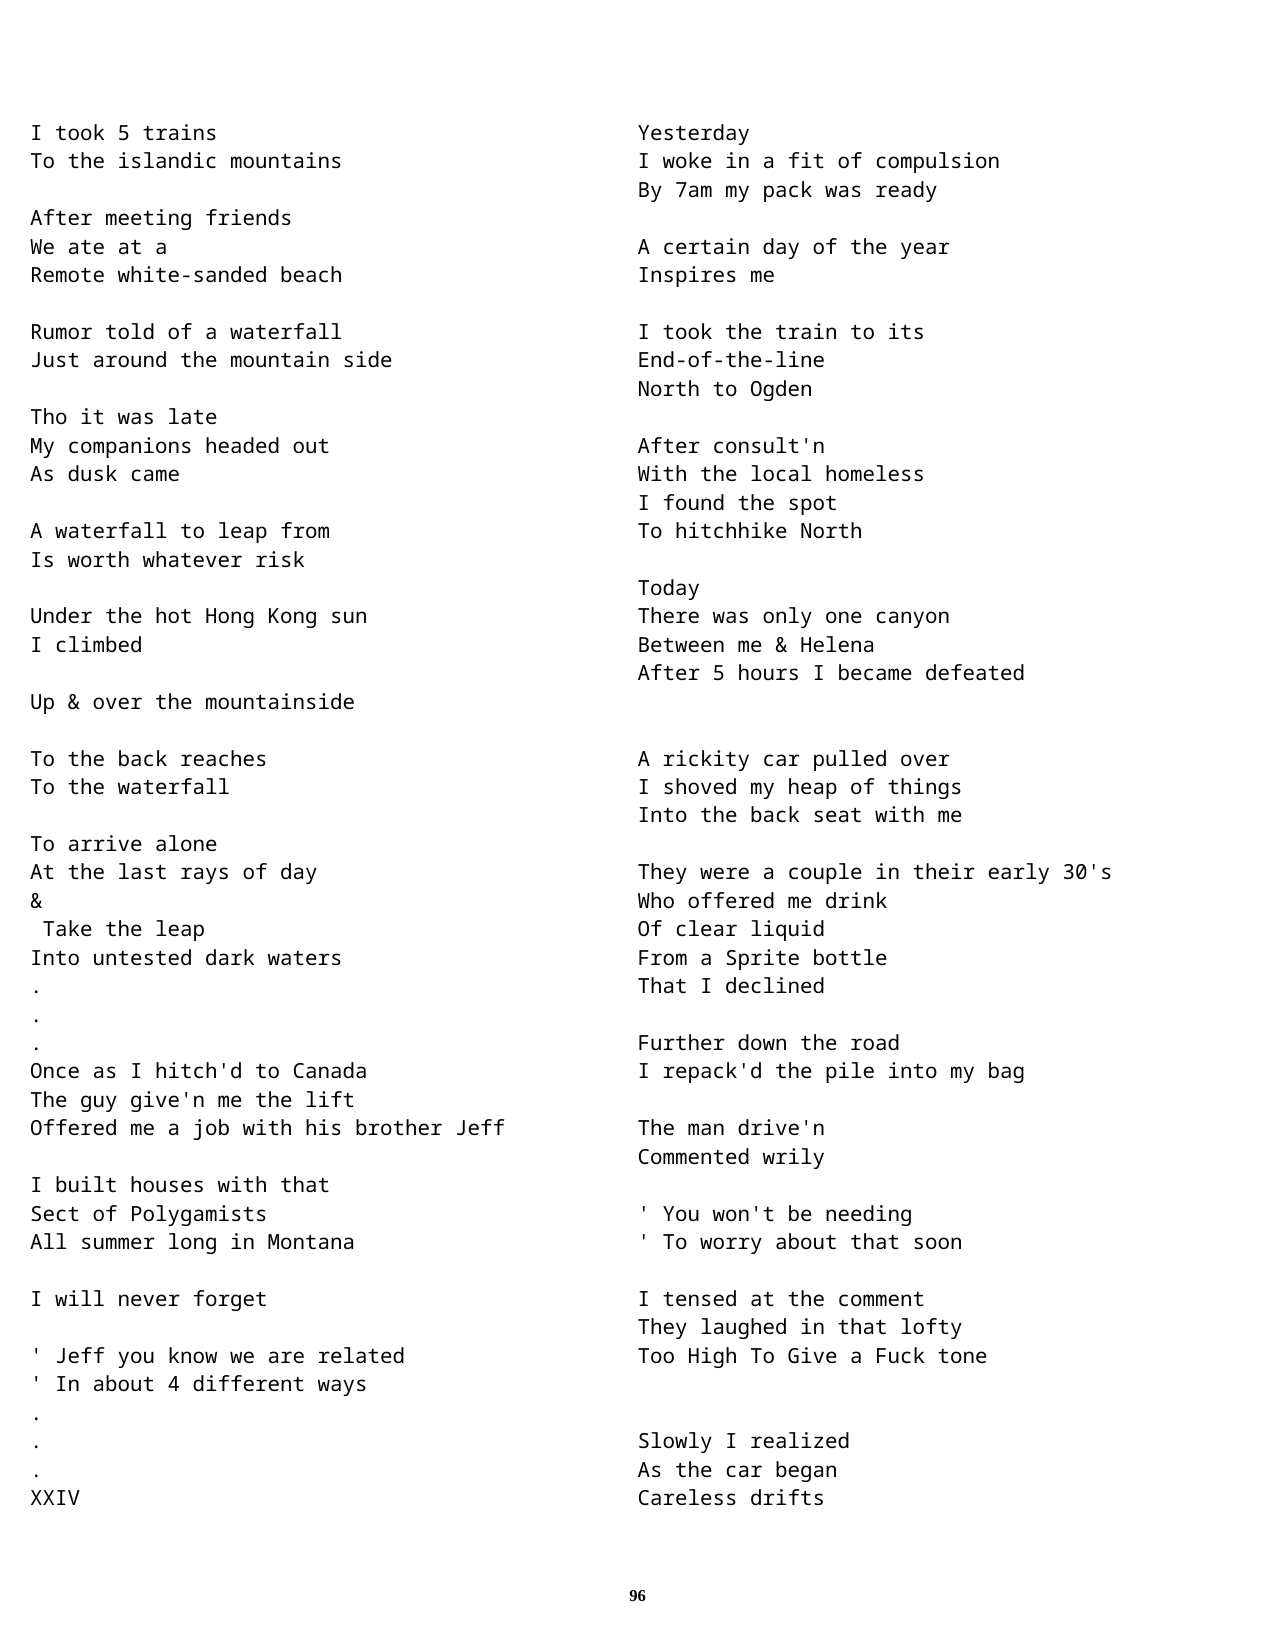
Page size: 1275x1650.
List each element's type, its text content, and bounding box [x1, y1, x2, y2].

text Just around the mountain side [30, 346, 637, 374]
text . [30, 971, 637, 1000]
text Yesterday [637, 118, 1245, 147]
text Too High To Give a Fuck tone [637, 1341, 1245, 1369]
text & [30, 886, 637, 914]
text With the local homeless [637, 459, 1245, 488]
text By 7am my pack was ready [637, 175, 1245, 203]
text Sect of Polygamists [30, 1199, 637, 1227]
text ' To worry about that soon [637, 1227, 1245, 1256]
text As the car began [637, 1455, 1245, 1483]
text I tensed at the comment [637, 1284, 1245, 1312]
text ' You won't be needing [637, 1199, 1245, 1227]
text I climbed [30, 630, 637, 658]
text As dusk came [30, 459, 637, 488]
text A certain day of the year [637, 232, 1245, 260]
text The guy give'n me the lift [30, 1085, 637, 1113]
text After 5 hours I became defeated [637, 658, 1245, 687]
text . [30, 1398, 637, 1426]
text ' Jeff you know we are related [30, 1341, 637, 1369]
text Further down the road [637, 1028, 1245, 1057]
text End-of-the-line [637, 346, 1245, 374]
text I took 5 trains [30, 118, 637, 147]
text We ate at a [30, 232, 637, 260]
text I repack'd the pile into my bag [637, 1057, 1245, 1085]
text I took the train to its [637, 317, 1245, 346]
text To the back reaches [30, 744, 637, 772]
text North to Ogden [637, 374, 1245, 402]
text Rumor told of a waterfall [30, 317, 637, 346]
text A rickity car pulled over [637, 744, 1245, 772]
text After consult'n [637, 431, 1245, 459]
text Between me & Helena [637, 630, 1245, 658]
text Careless drifts [637, 1483, 1245, 1512]
text My companions headed out [30, 431, 637, 459]
text I woke in a fit of compulsion [637, 147, 1245, 175]
text At the last rays of day [30, 857, 637, 886]
text I built houses with that [30, 1170, 637, 1199]
text From a Sprite bottle [637, 943, 1245, 971]
text I found the spot [637, 488, 1245, 516]
text Today [637, 573, 1245, 602]
text That I declined [637, 971, 1245, 1000]
text Remote white-sanded beach [30, 260, 637, 289]
text Inspires me [637, 260, 1245, 289]
text There was only one canyon [637, 602, 1245, 630]
text I will never forget [30, 1284, 637, 1312]
text . [30, 1426, 637, 1455]
text ' In about 4 different ways [30, 1369, 637, 1398]
text Commented wrily [637, 1142, 1245, 1170]
text Into untested dark waters [30, 943, 637, 971]
text Into the back seat with me [637, 801, 1245, 829]
text To hitchhike North [637, 516, 1245, 545]
text To arrive alone [30, 829, 637, 857]
text Of clear liquid [637, 914, 1245, 943]
text . [30, 1455, 637, 1483]
text Who offered me drink [637, 886, 1245, 914]
text After meeting friends [30, 203, 637, 232]
text To the islandic mountains [30, 147, 637, 175]
text . [30, 1028, 637, 1057]
text They were a couple in their early 30's [637, 857, 1245, 886]
text They laughed in that lofty [637, 1312, 1245, 1341]
text XXIV [30, 1483, 637, 1512]
text A waterfall to leap from [30, 516, 637, 545]
text I shoved my heap of things [637, 772, 1245, 801]
text All summer long in Montana [30, 1227, 637, 1256]
text Under the hot Hong Kong sun [30, 602, 637, 630]
text The man drive'n [637, 1113, 1245, 1142]
text Tho it was late [30, 402, 637, 431]
text To the waterfall [30, 772, 637, 801]
text Offered me a job with his brother Jeff [30, 1113, 637, 1142]
text Take the leap [30, 914, 637, 943]
text . [30, 1000, 637, 1028]
text Up & over the mountainside [30, 687, 637, 715]
text Slowly I realized [637, 1426, 1245, 1455]
text Is worth whatever risk [30, 545, 637, 573]
text Once as I hitch'd to Canada [30, 1057, 637, 1085]
